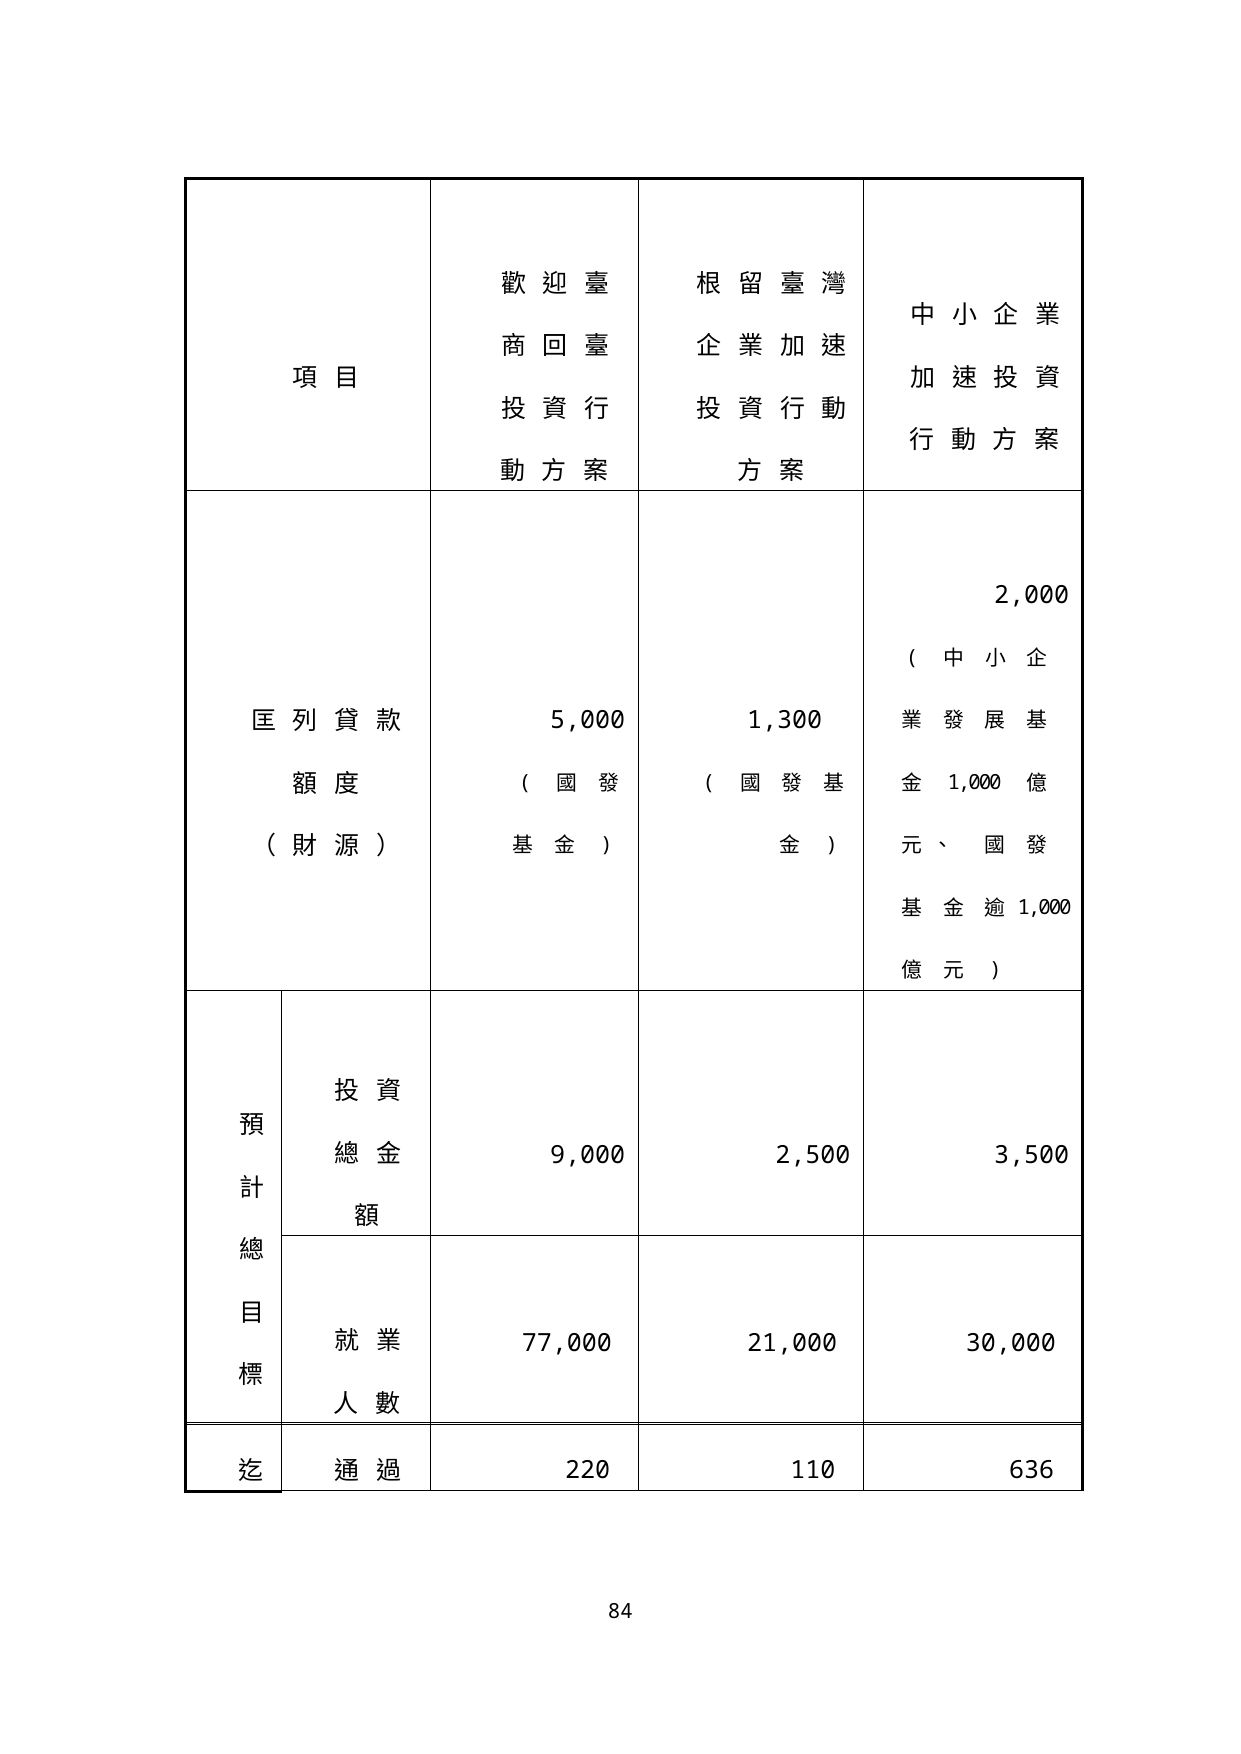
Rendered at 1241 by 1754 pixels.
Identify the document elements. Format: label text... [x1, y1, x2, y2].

table_cell 30,000 [864, 1236, 1081, 1422]
table_cell 220 [431, 1425, 638, 1490]
table_cell 77,000 [431, 1236, 638, 1422]
table_cell 21,000 [639, 1236, 863, 1422]
table_cell 636 [864, 1425, 1081, 1490]
table_cell 就業人數 [282, 1236, 430, 1422]
table_cell 迄 [187, 1425, 281, 1490]
table_header 項目 [187, 180, 430, 490]
table_cell 110 [639, 1425, 863, 1490]
table_cell 通過 [282, 1425, 430, 1490]
table_header 根留臺灣企業加速投資行動方案 [639, 180, 863, 490]
table_cell 1,300 (國發基金) [639, 491, 863, 990]
table_cell 3,500 [864, 991, 1081, 1235]
table_cell 9,000 [431, 991, 638, 1235]
table_cell 投資總金額 [282, 991, 430, 1235]
table_cell 預計總目標 [187, 991, 281, 1422]
table_cell 5,000 (國發基金) [431, 491, 638, 990]
table_cell 匡列貸款額度 （財源） [187, 491, 430, 990]
table_header 歡迎臺商回臺投資行動方案 [431, 180, 638, 490]
table_cell 2,500 [639, 991, 863, 1235]
table_cell 2,000 (中小企業發展基金1,000億元、國發基金逾1,000億元) [864, 491, 1081, 990]
table_header 中小企業加速投資行動方案 [864, 180, 1081, 490]
